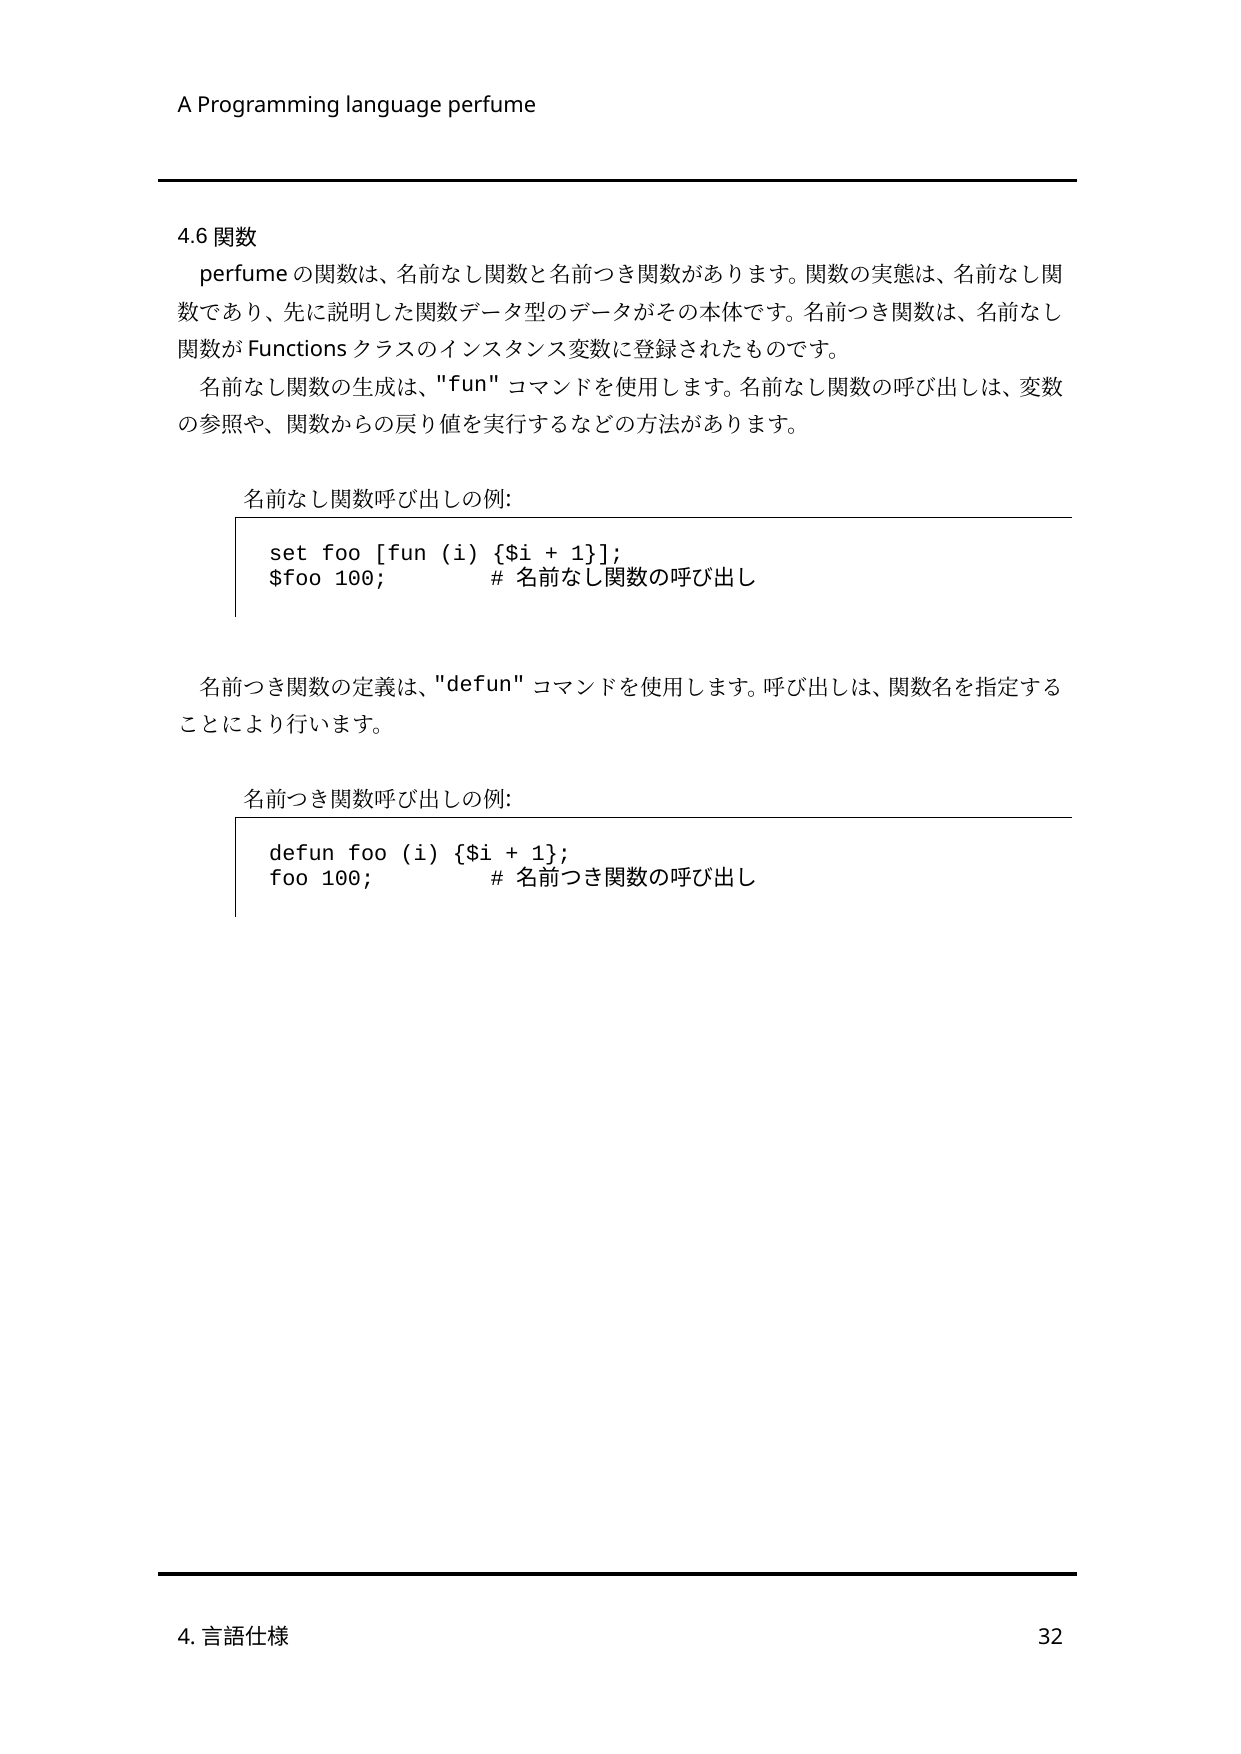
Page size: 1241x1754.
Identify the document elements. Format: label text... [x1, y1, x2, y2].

text 名前なし関数の生成は、"fun" コマンドを使用します。名前なし関数の呼び出しは、変数の参照や、関数からの戻り値を実行するなどの方法があります。 [177, 367, 1063, 442]
text 名前つき関数の定義は、"defun" コマンドを使用します。呼び出しは、関数名を指定することにより行います。 [177, 667, 1063, 742]
subtitle 4.6 関数 [177, 217, 1063, 254]
text 名前なし関数呼び出しの例: [243, 479, 1063, 517]
text perfumeの関数は、名前なし関数と名前つき関数があります。関数の実態は、名前なし関数であり、先に説明した関数データ型のデータがその本体です。名前つき関数は、名前なし関数がFunctionsクラスのインスタンス変数に登録されたものです。 [177, 254, 1063, 367]
table_header defun foo (i) {$i + 1}; foo 100; # 名前つき関数の呼び出し [236, 818, 1072, 917]
text 名前つき関数呼び出しの例: [243, 779, 1063, 817]
table_header set foo [fun (i) {$i + 1}]; $foo 100; # 名前なし関数の呼び出し [236, 518, 1072, 617]
